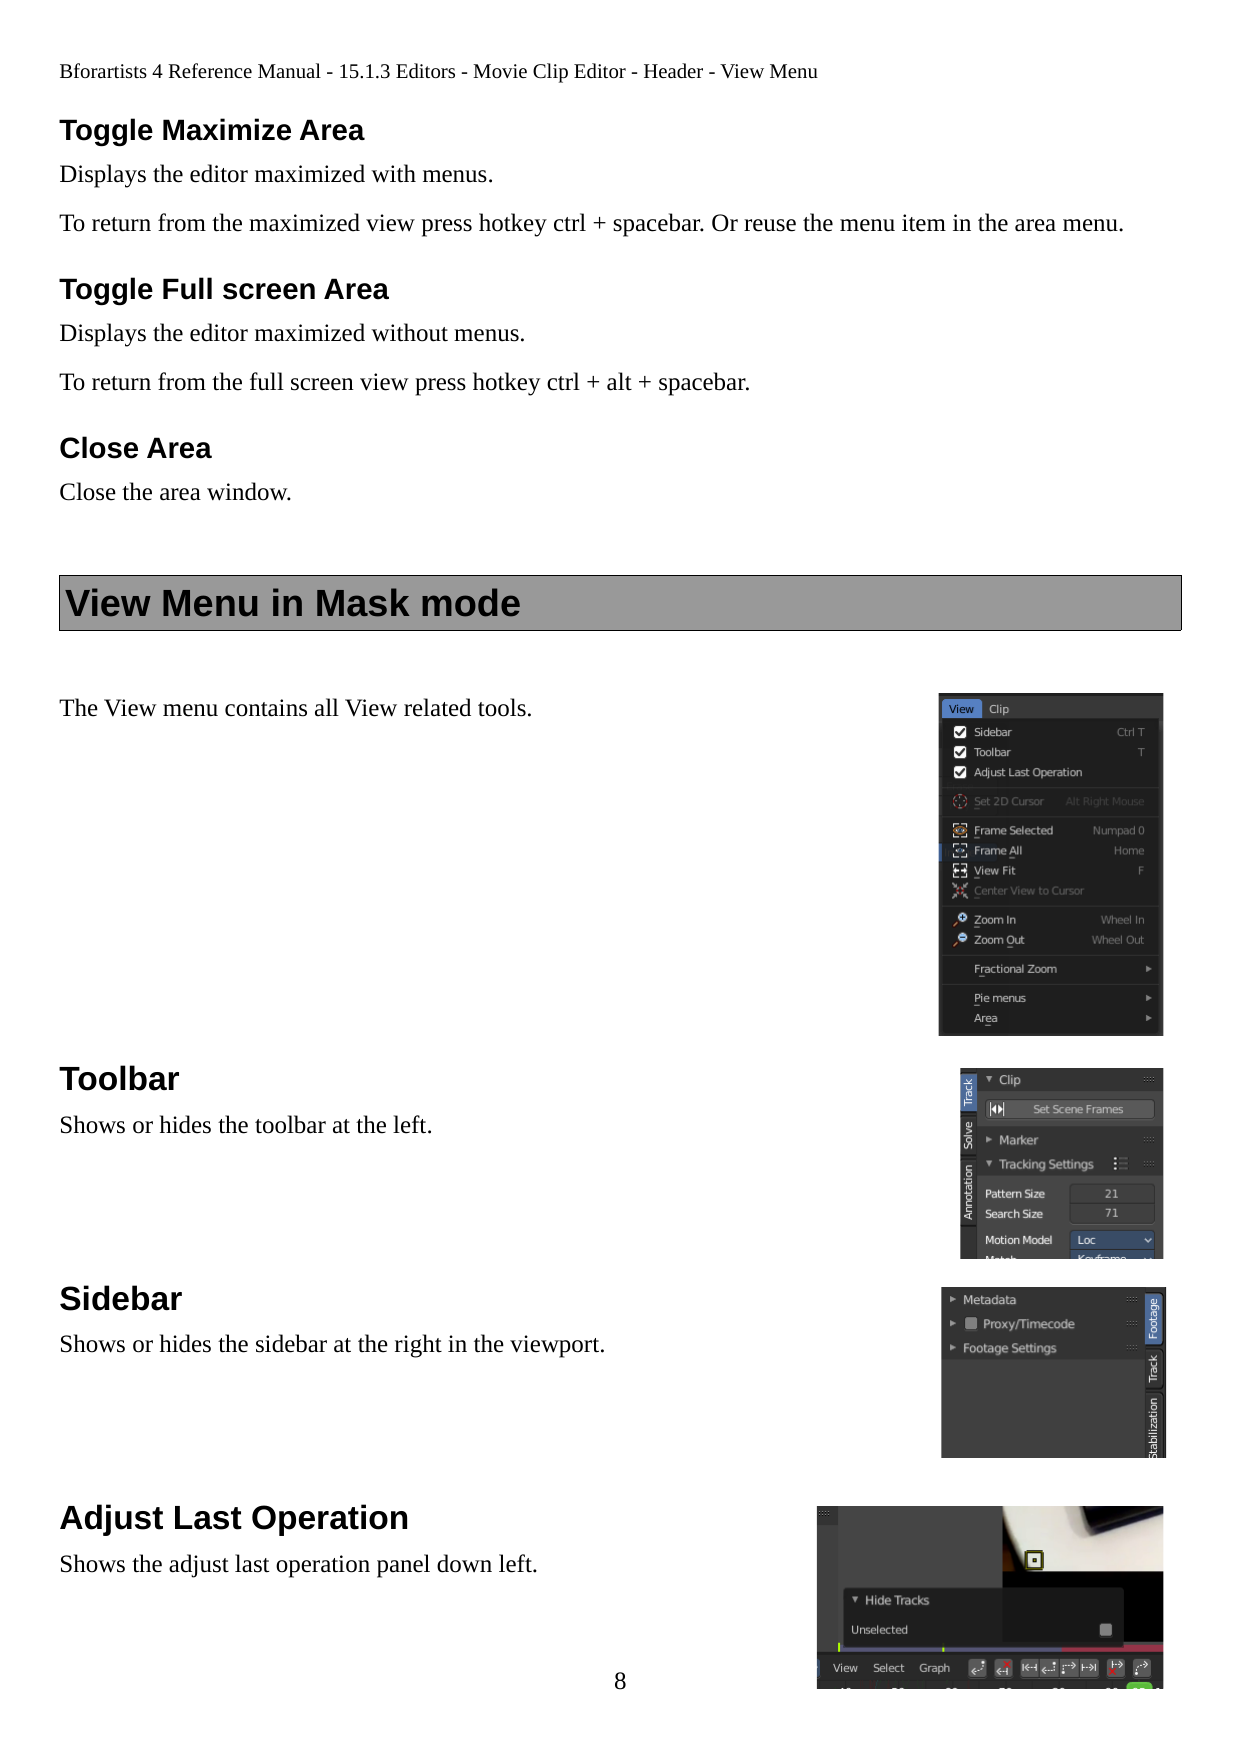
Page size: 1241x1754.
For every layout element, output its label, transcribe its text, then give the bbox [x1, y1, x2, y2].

text The View menu contains all View related tools. [59, 693, 938, 722]
text Displays the editor maximized without menus. [59, 318, 1181, 347]
text To return from the maximized view press hotkey ctrl + spacebar. Or reuse the menu item in the area menu. [59, 208, 1181, 237]
text Displays the editor maximized with menus. [59, 159, 1181, 188]
subtitle Toolbar [59, 1059, 1181, 1098]
text Shows the adjust last operation panel down left. [59, 1549, 816, 1577]
text To return from the full screen view press hotkey ctrl + alt + spacebar. [59, 367, 1181, 396]
picture [938, 693, 1164, 1036]
subtitle Toggle Full screen Area [59, 272, 1181, 305]
subtitle Toggle Maximize Area [59, 113, 1181, 146]
picture [960, 1068, 1164, 1259]
subtitle Close Area [59, 431, 1181, 464]
text Shows or hides the sidebar at the right in the viewport. [59, 1329, 941, 1358]
text Close the area window. [59, 477, 1181, 506]
subtitle Adjust Last Operation [59, 1498, 1181, 1536]
picture [816, 1506, 1164, 1689]
table_header View Menu in Mask mode [60, 576, 1181, 630]
text Shows or hides the toolbar at the left. [59, 1110, 960, 1139]
picture [941, 1287, 1167, 1458]
subtitle Sidebar [59, 1278, 1181, 1317]
